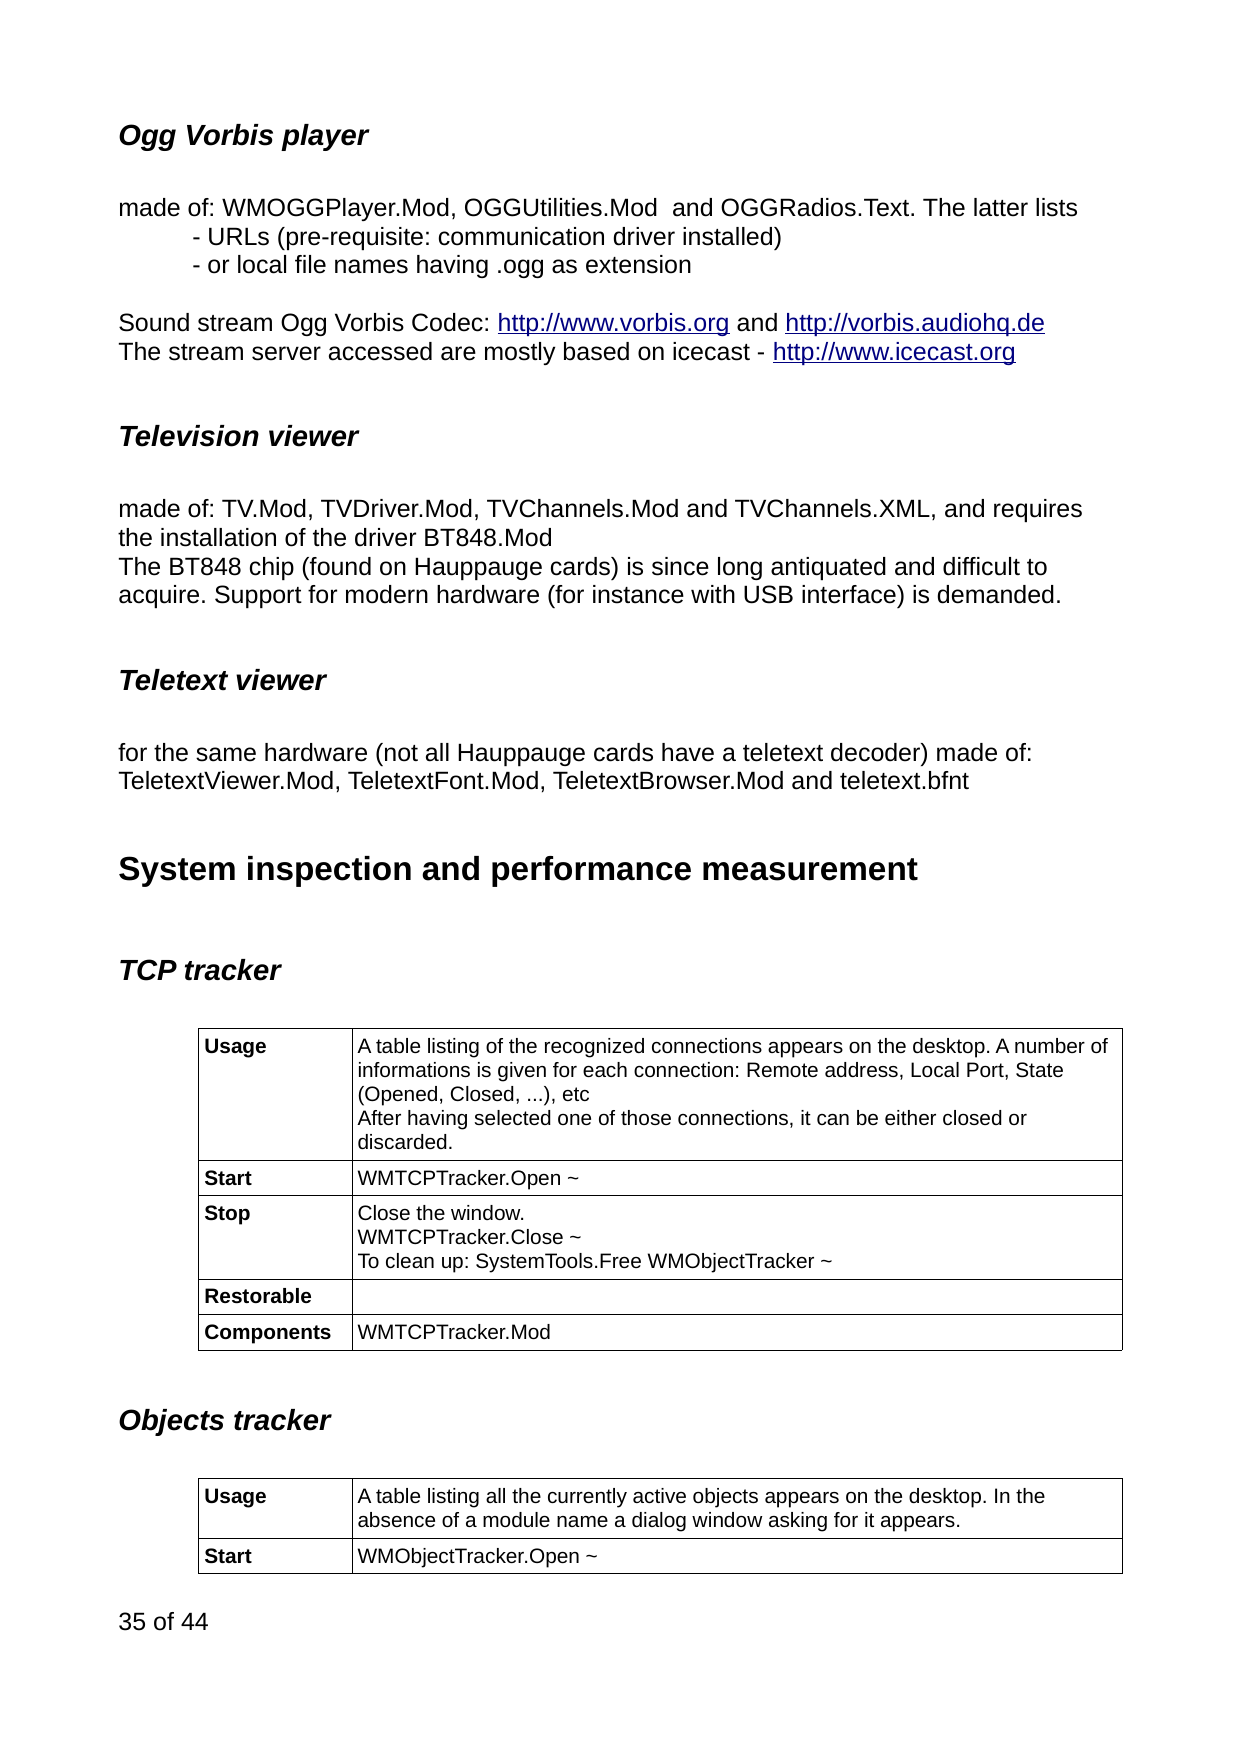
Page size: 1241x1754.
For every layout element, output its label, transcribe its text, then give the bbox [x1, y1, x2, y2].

table_cell [353, 1280, 1122, 1314]
table_cell Restorable [199, 1280, 352, 1314]
text for the same hardware (not all Hauppauge cards have a teletext decoder) made of: TeletextViewer.Mod, TeletextFont.Mod, TeletextBrowser.Mod and teletext.bfnt [118, 737, 1122, 795]
text Sound stream Ogg Vorbis Codec: http://www.vorbis.org and http://vorbis.audiohq.de [118, 308, 1122, 337]
table_header Usage [199, 1029, 352, 1159]
subtitle Objects tracker [118, 1403, 1122, 1437]
table_cell Stop [199, 1196, 352, 1278]
table_cell Close the window. WMTCPTracker.Close ~ To clean up: SystemTools.Free WMObjectTracker ~ [353, 1196, 1122, 1278]
text The stream server accessed are mostly based on icecast - http://www.icecast.org [118, 337, 1122, 365]
text The BT848 chip (found on Hauppauge cards) is since long antiquated and difficult to acquire. Support for modern hardware (for instance with USB interface) is demanded. [118, 551, 1122, 609]
table_header Usage [199, 1479, 352, 1538]
subtitle Teletext viewer [118, 663, 1122, 696]
subtitle TCP tracker [118, 953, 1122, 987]
table_cell Start [199, 1161, 352, 1195]
table_cell WMObjectTracker.Open ~ [353, 1539, 1122, 1573]
table_header A table listing of the recognized connections appears on the desktop. A number of informations is given for each connection: Remote address, Local Port, State (Opened, Closed, ...), etc After having selected one of those connections, it can be either closed or discarded. [353, 1029, 1122, 1159]
text made of: TV.Mod, TVDriver.Mod, TVChannels.Mod and TVChannels.XML, and requires the installation of the driver BT848.Mod [118, 494, 1122, 551]
table_cell WMTCPTracker.Open ~ [353, 1161, 1122, 1195]
subtitle Television viewer [118, 419, 1122, 453]
table_header A table listing all the currently active objects appears on the desktop. In the absence of a module name a dialog window asking for it appears. [353, 1479, 1122, 1538]
subtitle Ogg Vorbis player [118, 118, 1122, 152]
table_cell Components [199, 1315, 352, 1349]
subtitle System inspection and performance measurement [118, 849, 1122, 887]
table_cell WMTCPTracker.Mod [353, 1315, 1122, 1349]
text made of: WMOGGPlayer.Mod, OGGUtilities.Mod and OGGRadios.Text. The latter lists - URLs (pre-requisite: communication driver installed) - or local file names having .ogg as extension [118, 193, 1122, 279]
table_cell Start [199, 1539, 352, 1573]
